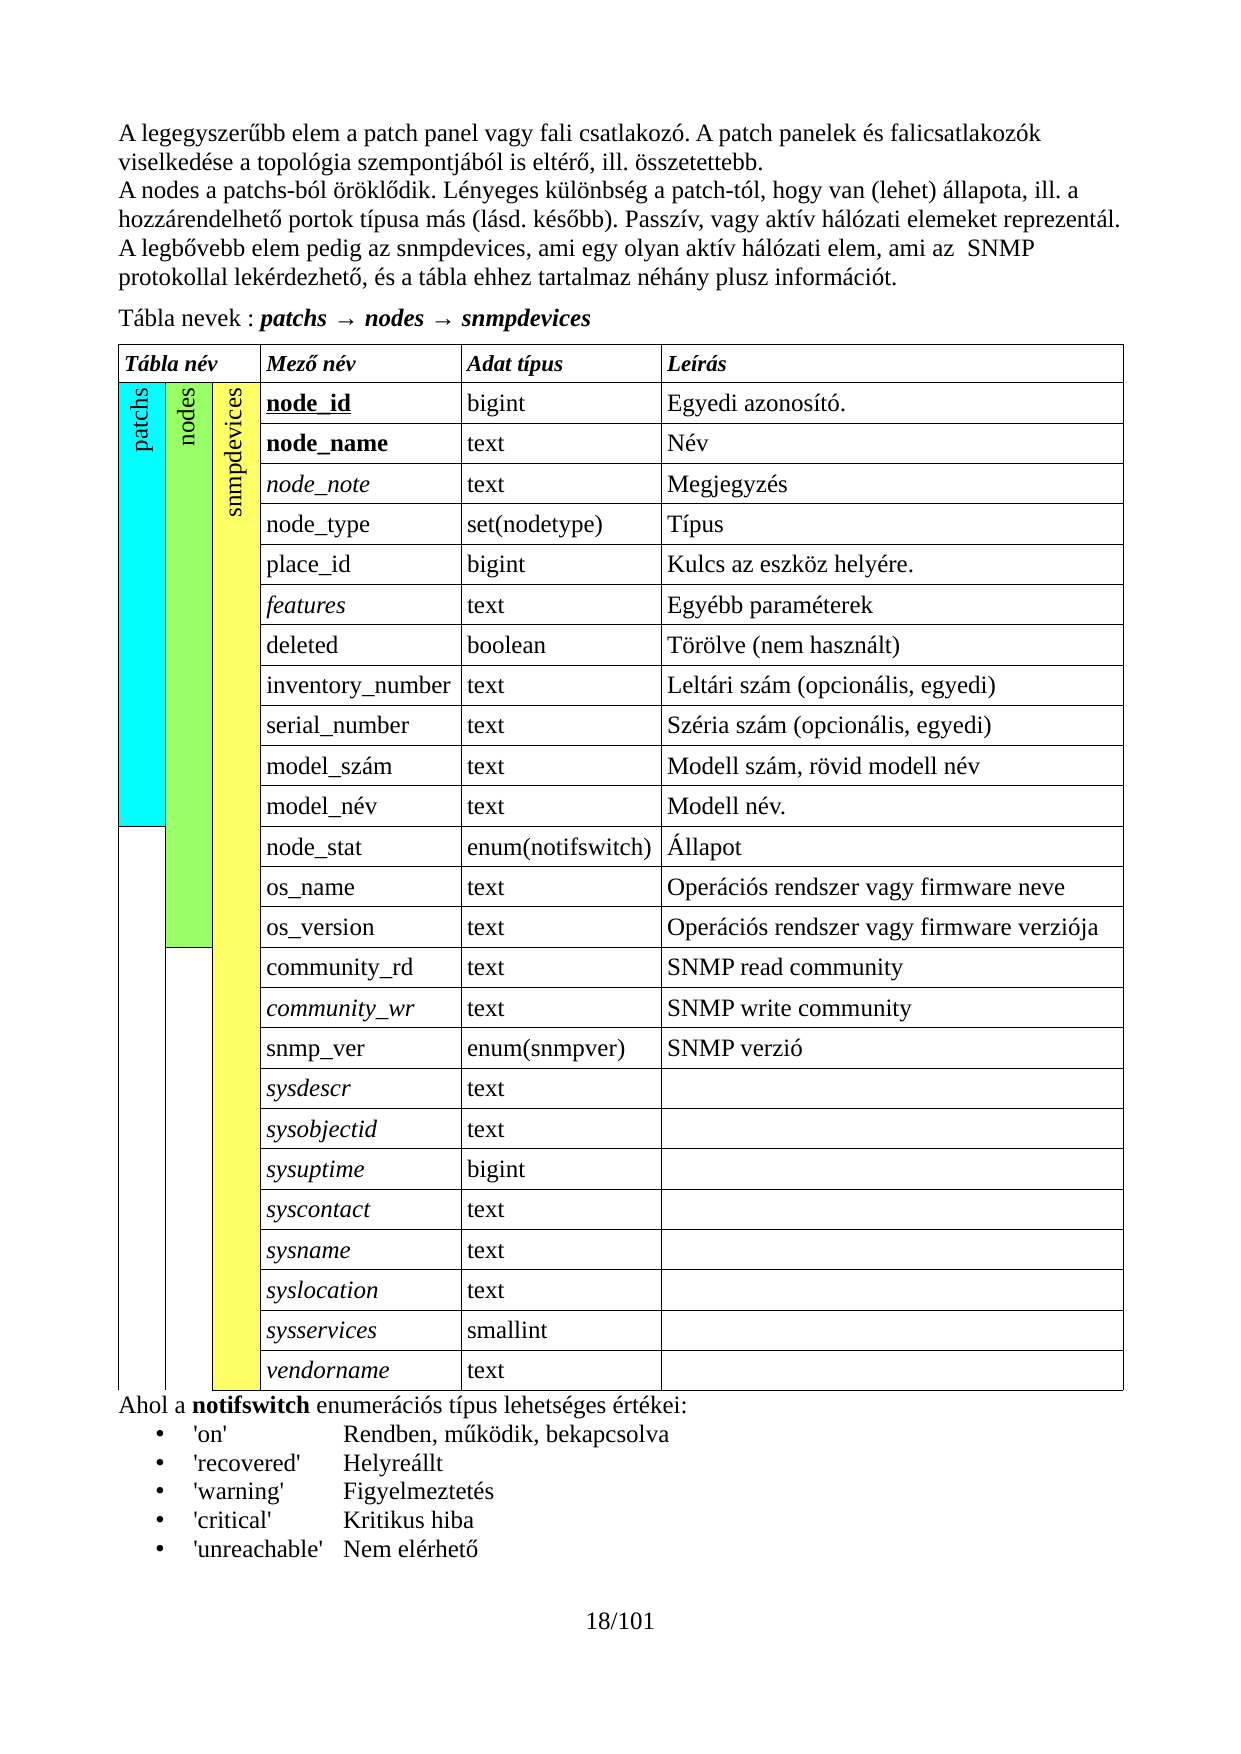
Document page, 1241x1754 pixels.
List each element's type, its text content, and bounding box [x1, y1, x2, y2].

table_cell model_név [261, 786, 461, 826]
table_cell Törölve (nem használt) [662, 625, 1123, 664]
table_cell SNMP verzió [662, 1028, 1123, 1068]
table_cell text [462, 988, 661, 1027]
table_header Tábla név [119, 345, 260, 382]
table_header Leírás [662, 345, 1123, 382]
table_cell [119, 827, 165, 1390]
table_cell Állapot [662, 827, 1123, 866]
list 'unreachable' Nem elérhető [156, 1534, 1122, 1563]
table_cell text [462, 585, 661, 624]
table_cell smallint [462, 1311, 661, 1350]
table_cell enum(notifswitch) [462, 827, 661, 866]
table_cell text [462, 1069, 661, 1108]
table_cell serial_number [261, 706, 461, 745]
table_cell text [462, 867, 661, 906]
table_cell inventory_number [261, 666, 461, 705]
table_cell [662, 1069, 1123, 1108]
text Tábla nevek : patchs → nodes → snmpdevices [118, 303, 1122, 332]
table_cell [662, 1230, 1123, 1269]
table_cell Egyébb paraméterek [662, 585, 1123, 624]
table_cell node_note [261, 464, 461, 503]
list 'on' Rendben, működik, bekapcsolva [156, 1419, 1122, 1448]
table_cell community_rd [261, 948, 461, 987]
text A legegyszerűbb elem a patch panel vagy fali csatlakozó. A patch panelek és falicsatlakozók viselkedése a topológia szempontjából is eltérő, ill. összetettebb. [118, 118, 1122, 176]
table_cell sysservices [261, 1311, 461, 1350]
table_cell text [462, 1190, 661, 1229]
table_cell set(nodetype) [462, 504, 661, 543]
table_cell Típus [662, 504, 1123, 543]
table_cell [166, 948, 212, 1390]
table_cell enum(snmpver) [462, 1028, 661, 1068]
table_header Mező név [261, 345, 461, 382]
table_cell Modell szám, rövid modell név [662, 746, 1123, 785]
table_cell os_version [261, 907, 461, 947]
table_cell node_name [261, 424, 461, 463]
table_cell bigint [462, 383, 661, 423]
table_cell Modell név. [662, 786, 1123, 826]
table_cell text [462, 786, 661, 826]
table_cell community_wr [261, 988, 461, 1027]
table_cell [662, 1270, 1123, 1309]
table_cell Név [662, 424, 1123, 463]
table_cell boolean [462, 625, 661, 664]
table_header Adat típus [462, 345, 661, 382]
table_cell syslocation [261, 1270, 461, 1309]
table_cell text [462, 424, 661, 463]
table_cell os_name [261, 867, 461, 906]
table_cell [662, 1109, 1123, 1148]
table_cell text [462, 1230, 661, 1269]
table_cell text [462, 666, 661, 705]
table_cell Operációs rendszer vagy firmware neve [662, 867, 1123, 906]
table_cell SNMP read community [662, 948, 1123, 987]
text A legbővebb elem pedig az snmpdevices, ami egy olyan aktív hálózati elem, ami az SNMP protokollal lekérdezhető, és a tábla ehhez tartalmaz néhány plusz információt. [118, 233, 1122, 291]
list 'recovered' Helyreállt [156, 1448, 1122, 1476]
table_cell Operációs rendszer vagy firmware verziója [662, 907, 1123, 947]
table_cell nodes [166, 383, 212, 947]
table_cell text [462, 1270, 661, 1309]
table_cell sysname [261, 1230, 461, 1269]
table_cell node_id [261, 383, 461, 423]
table_cell bigint [462, 545, 661, 584]
table_cell text [462, 706, 661, 745]
table_cell bigint [462, 1149, 661, 1188]
table_cell text [462, 948, 661, 987]
list 'warning' Figyelmeztetés [156, 1476, 1122, 1505]
table_cell syscontact [261, 1190, 461, 1229]
table_cell node_stat [261, 827, 461, 866]
table_cell deleted [261, 625, 461, 664]
table_cell SNMP write community [662, 988, 1123, 1027]
table_cell text [462, 907, 661, 947]
table_cell Leltári szám (opcionális, egyedi) [662, 666, 1123, 705]
table_cell [662, 1311, 1123, 1350]
table_cell text [462, 1351, 661, 1390]
table_cell node_type [261, 504, 461, 543]
table_cell text [462, 1109, 661, 1148]
table_cell vendorname [261, 1351, 461, 1390]
table_cell Egyedi azonosító. [662, 383, 1123, 423]
table_cell place_id [261, 545, 461, 584]
table_cell Széria szám (opcionális, egyedi) [662, 706, 1123, 745]
table_cell sysdescr [261, 1069, 461, 1108]
table_cell sysuptime [261, 1149, 461, 1188]
text A nodes a patchs-ból öröklődik. Lényeges különbség a patch-tól, hogy van (lehet) állapota, ill. a hozzárendelhető portok típusa más (lásd. később). Passzív, vagy aktív hálózati elemeket reprezentál. [118, 176, 1122, 233]
list 'critical' Kritikus hiba [156, 1505, 1122, 1534]
table_cell sysobjectid [261, 1109, 461, 1148]
table_cell model_szám [261, 746, 461, 785]
table_cell patchs [119, 383, 165, 826]
table_cell Kulcs az eszköz helyére. [662, 545, 1123, 584]
table_cell snmp_ver [261, 1028, 461, 1068]
table_cell [662, 1190, 1123, 1229]
table_cell text [462, 746, 661, 785]
table_cell snmpdevices [213, 383, 260, 1390]
table_cell [662, 1351, 1123, 1390]
table_cell Megjegyzés [662, 464, 1123, 503]
text Ahol a notifswitch enumerációs típus lehetséges értékei: [118, 1390, 1122, 1419]
table_cell features [261, 585, 461, 624]
table_cell text [462, 464, 661, 503]
table_cell [662, 1149, 1123, 1188]
